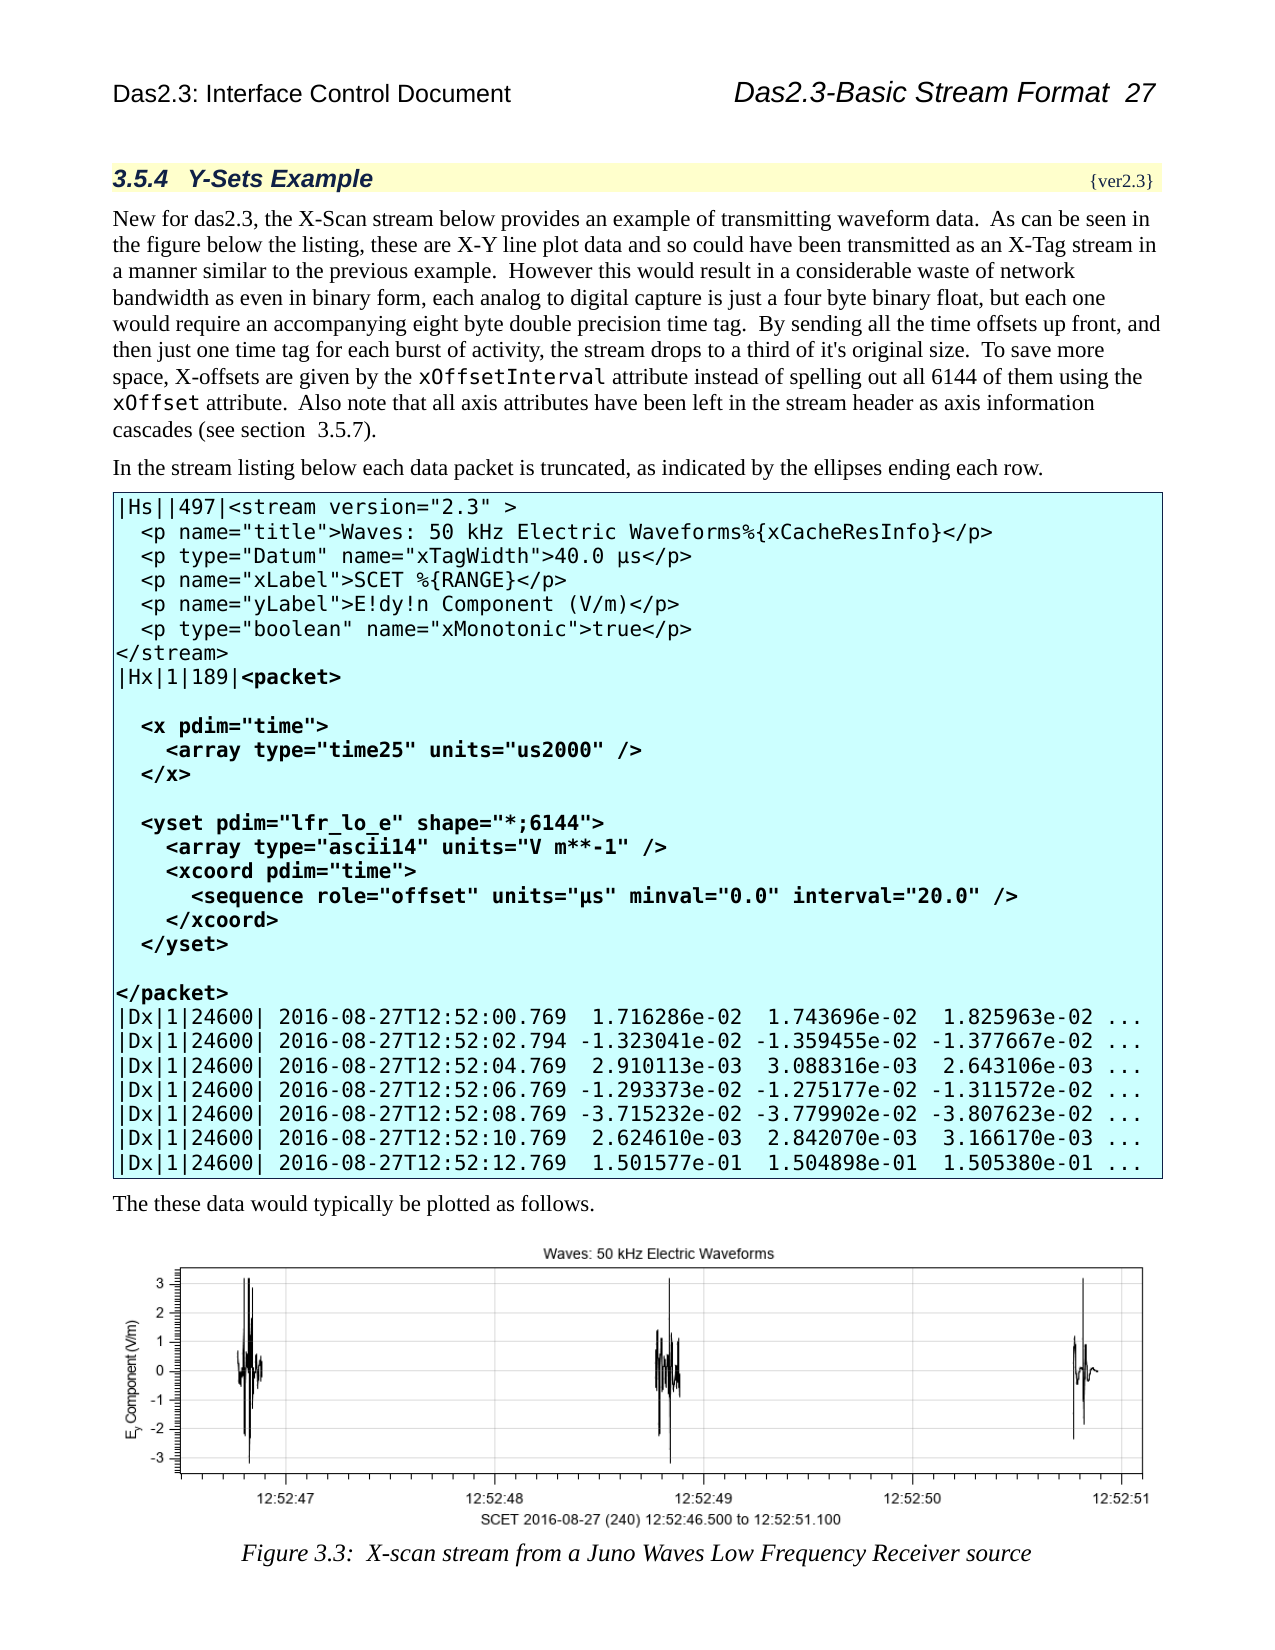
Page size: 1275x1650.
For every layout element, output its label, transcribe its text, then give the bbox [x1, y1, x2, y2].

text New for das2.3, the X-Scan stream below provides an example of transmitting waveform data. As can be seen in the figure below the listing, these are X-Y line plot data and so could have been transmitted as an X-Tag stream in a manner similar to the previous example. However this would result in a considerable waste of network bandwidth as even in binary form, each analog to digital capture is just a four byte binary float, but each one would require an accompanying eight byte double precision time tag. By sending all the time offsets up front, and then just one time tag for each burst of activity, the stream drops to a third of it's original size. To save more space, X-offsets are given by the xOffsetInterval attribute instead of spelling out all 6144 of them using the xOffset attribute. Also note that all axis attributes have been left in the stream header as axis information cascades (see section 3.4.7). [112, 205, 1162, 442]
text |Dx|1|24600| 2016-08-27T12:52:12.769 1.501577e-01 1.504898e-01 1.505380e-01 ... [114, 1148, 1162, 1178]
text |Dx|1|24600| 2016-08-27T12:52:00.769 1.716286e-02 1.743696e-02 1.825963e-02 ... [114, 1002, 1162, 1026]
text </xcoord> [114, 905, 1162, 929]
text </packet> [114, 978, 1162, 1002]
text The these data would typically be plotted as follows. [112, 1190, 1162, 1216]
text |Dx|1|24600| 2016-08-27T12:52:02.794 -1.323041e-02 -1.359455e-02 -1.377667e-02 ... [114, 1026, 1162, 1051]
text <p name="yLabel">E!dy!n Component (V/m)</p> [114, 589, 1162, 614]
text <x pdim="time"> [114, 711, 1162, 735]
text </x> [114, 759, 1162, 783]
text |Dx|1|24600| 2016-08-27T12:52:04.769 2.910113e-03 3.088316e-03 2.643106e-03 ... [114, 1051, 1162, 1075]
text <sequence role="offset" units="μs" minval="0.0" interval="20.0" /> [114, 881, 1162, 905]
subtitle Y-Sets Example {ver2.3} [112, 163, 1162, 192]
text |Dx|1|24600| 2016-08-27T12:52:08.769 -3.715232e-02 -3.779902e-02 -3.807623e-02 ... [114, 1099, 1162, 1123]
text In the stream listing below each data packet is truncated, as indicated by the ellipses ending each row. [112, 454, 1162, 480]
text |Dx|1|24600| 2016-08-27T12:52:10.769 2.624610e-03 2.842070e-03 3.166170e-03 ... [114, 1123, 1162, 1148]
text </stream> [114, 638, 1162, 662]
text <p name="title">Waves: 50 kHz Electric Waveforms%{xCacheResInfo}</p> [114, 517, 1162, 541]
text <p type="Datum" name="xTagWidth">40.0 μs</p> [114, 541, 1162, 565]
picture [112, 1241, 1163, 1534]
text <p type="boolean" name="xMonotonic">true</p> [114, 614, 1162, 638]
text |Dx|1|24600| 2016-08-27T12:52:06.769 -1.293373e-02 -1.275177e-02 -1.311572e-02 ... [114, 1075, 1162, 1099]
text <p name="xLabel">SCET %{RANGE}</p> [114, 565, 1162, 589]
text <xcoord pdim="time"> [114, 856, 1162, 881]
text |Hx|1|189|<packet> [114, 662, 1162, 686]
text <array type="ascii14" units="V m**-1" /> [114, 832, 1162, 856]
text |Hs||497|<stream version="2.3" > [114, 493, 1162, 517]
text <array type="time25" units="us2000" /> [114, 735, 1162, 759]
text </yset> [114, 929, 1162, 953]
text Figure 3.3: X-scan stream from a Juno Waves Low Frequency Receiver source [112, 1534, 1162, 1567]
text <yset pdim="lfr_lo_e" shape="*;6144"> [114, 808, 1162, 832]
